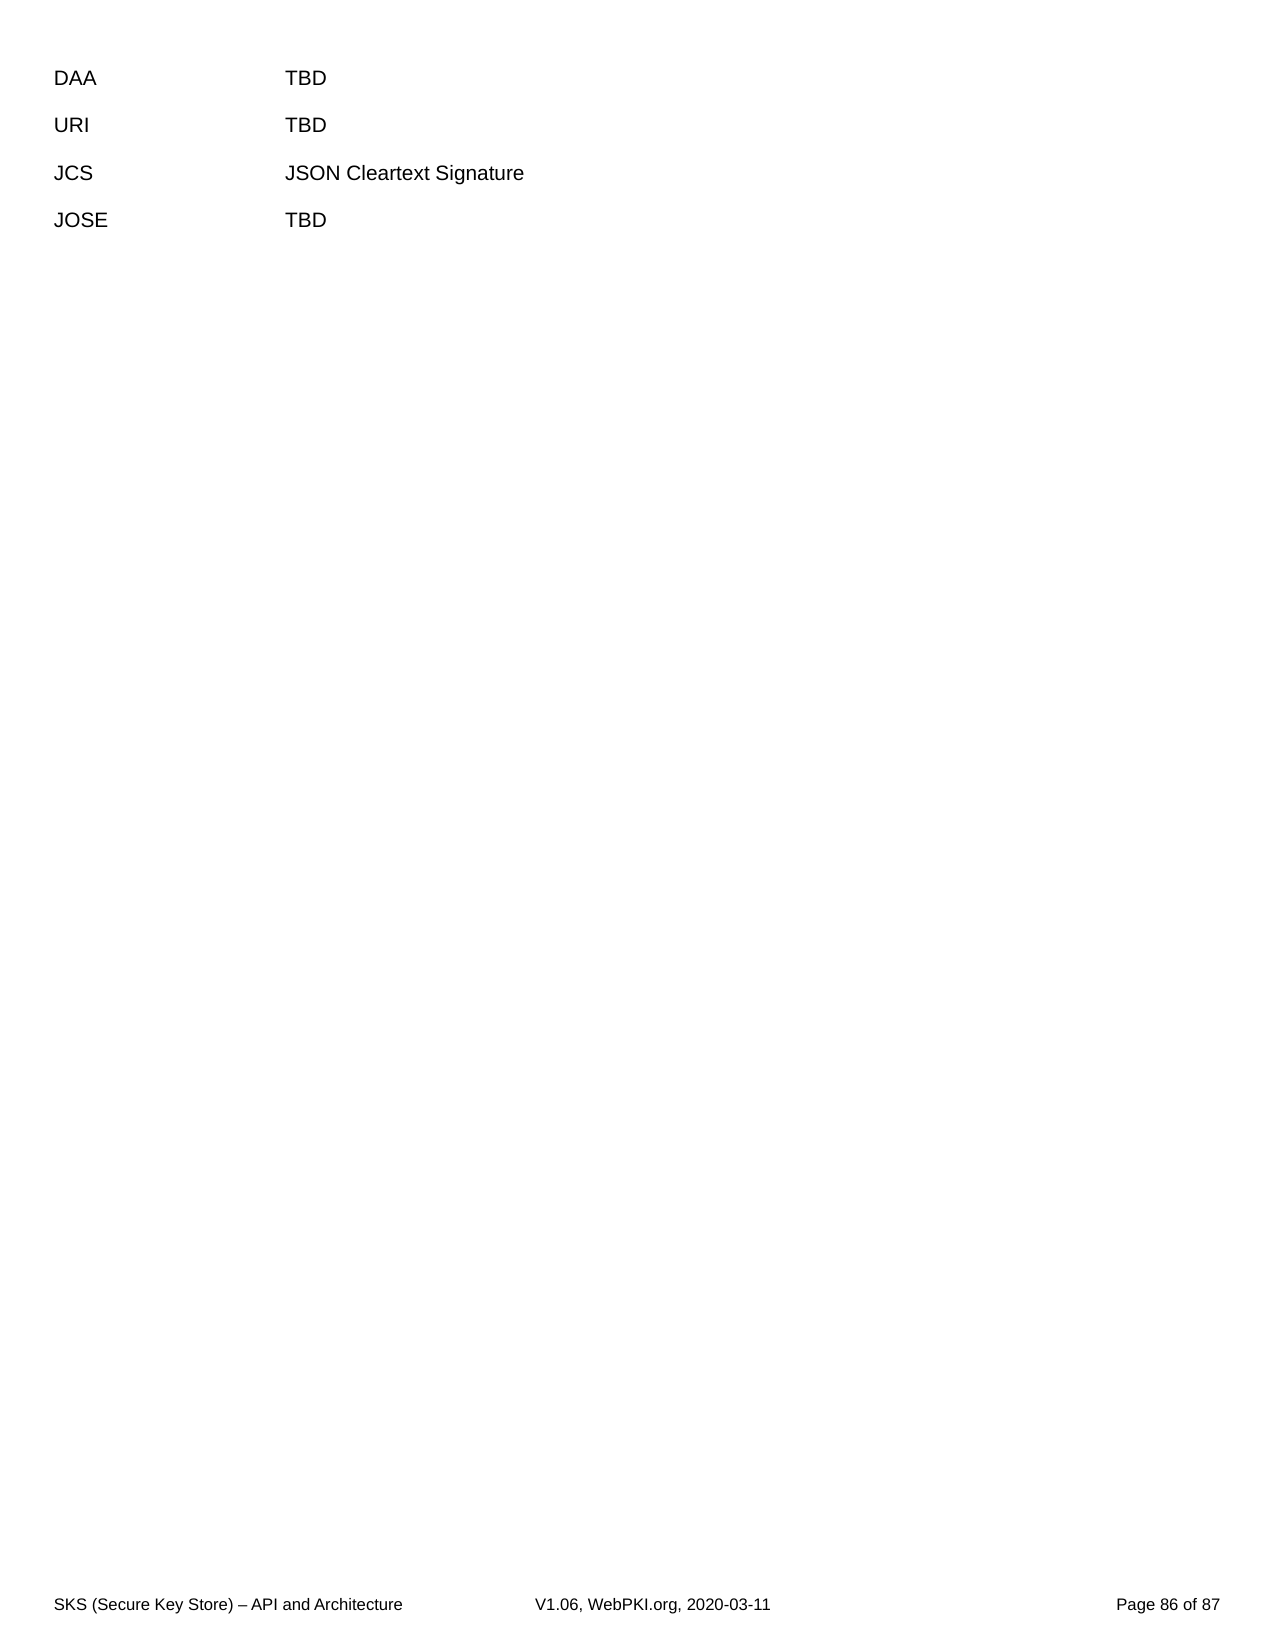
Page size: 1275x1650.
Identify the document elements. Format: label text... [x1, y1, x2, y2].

table_cell TBD [285, 113, 1221, 161]
table_cell JSON Cleartext Signature [285, 161, 1221, 208]
table_cell JCS [54, 161, 285, 208]
table_cell URI [54, 113, 285, 161]
table_cell JOSE [54, 208, 285, 256]
table_cell TBD [285, 66, 1221, 113]
table_cell TBD [285, 208, 1221, 256]
table_cell DAA [54, 66, 285, 113]
